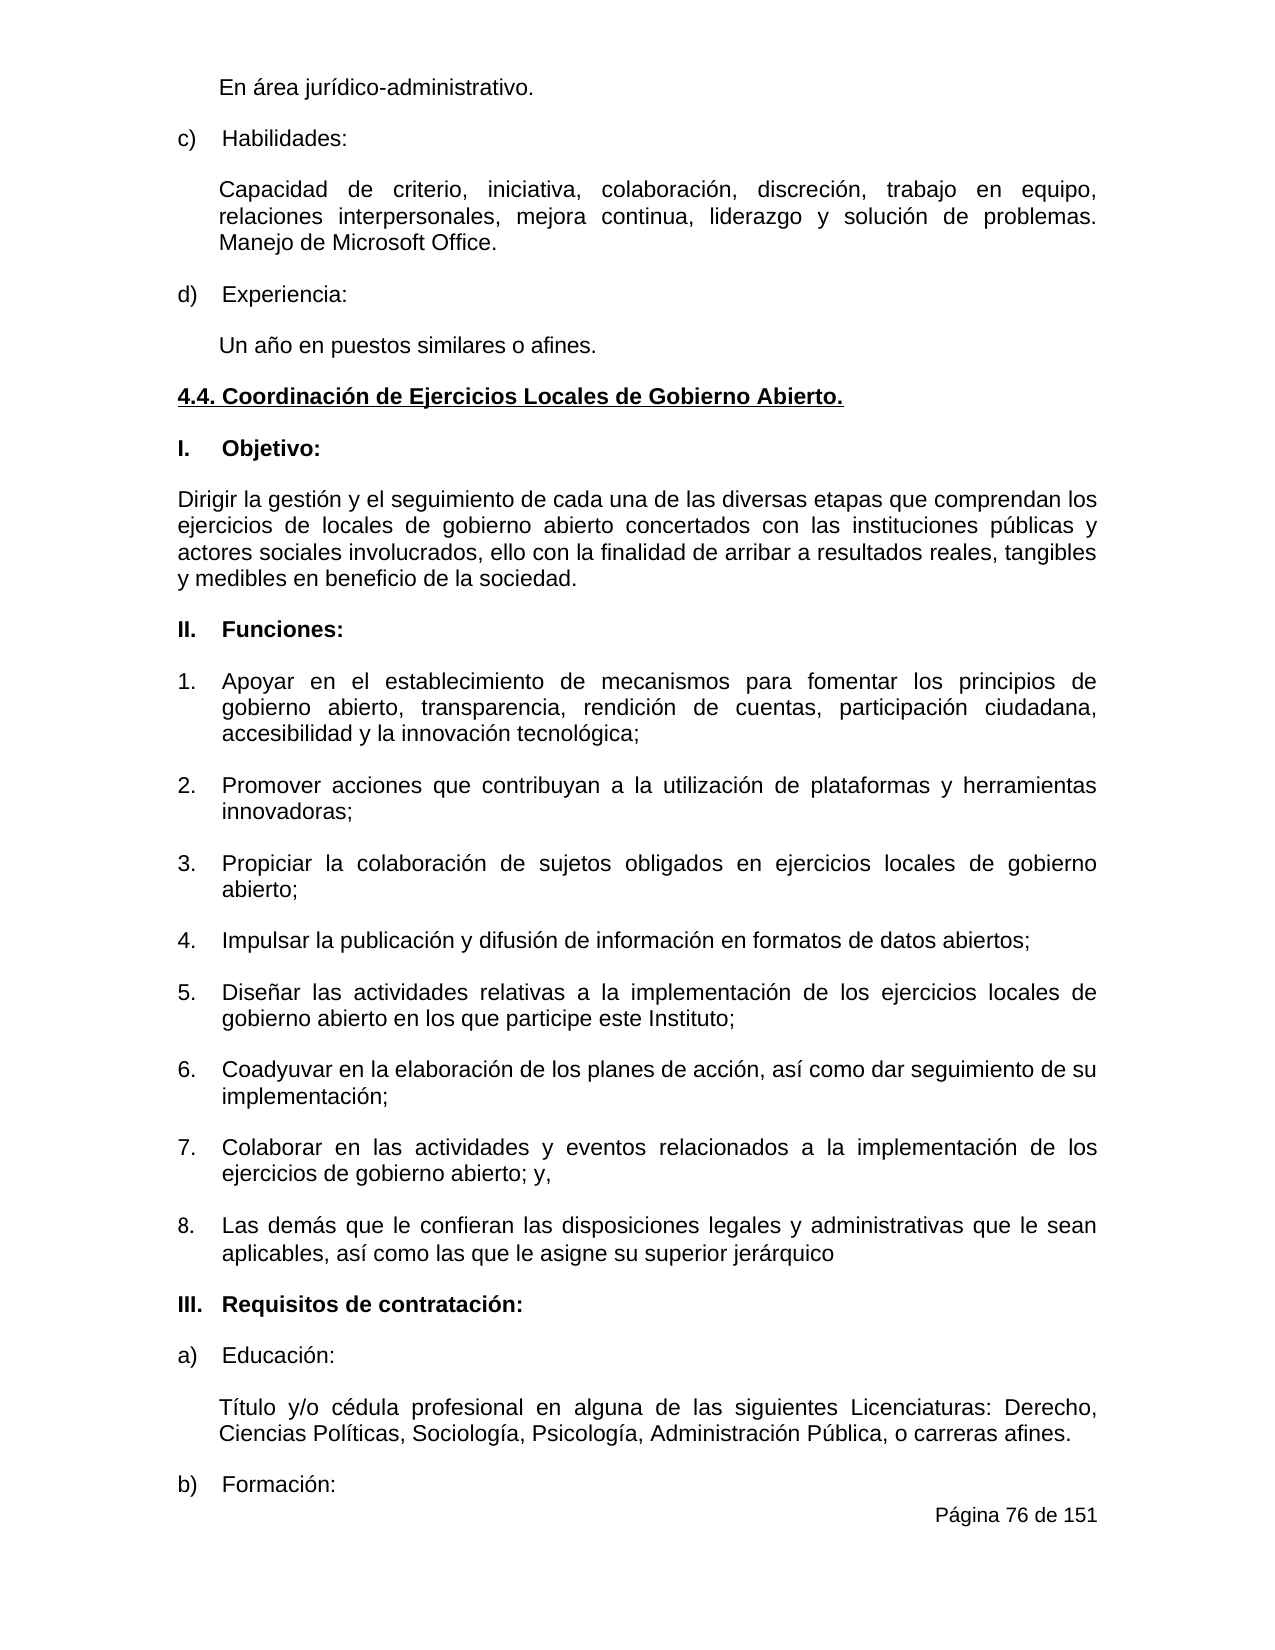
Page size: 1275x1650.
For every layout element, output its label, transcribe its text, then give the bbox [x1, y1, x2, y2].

list En área jurídico-administrativo. [218, 74, 1098, 100]
text c) Habilidades: [177, 125, 1098, 151]
list Colaborar en las actividades y eventos relacionados a la implementación de los ejercicios de gobierno abierto; y, [177, 1134, 1098, 1187]
text III. Requisitos de contratación: [177, 1291, 1098, 1317]
text 4.4. Coordinación de Ejercicios Locales de Gobierno Abierto. [177, 383, 1098, 409]
list Diseñar las actividades relativas a la implementación de los ejercicios locales de gobierno abierto en los que participe este Instituto; [177, 978, 1098, 1031]
list Coadyuvar en la elaboración de los planes de acción, así como dar seguimiento de su implementación; [177, 1056, 1098, 1109]
text a) Educación: [177, 1342, 1098, 1369]
list Apoyar en el establecimiento de mecanismos para fomentar los principios de gobierno abierto, transparencia, rendición de cuentas, participación ciudadana, accesibilidad y la innovación tecnológica; [177, 668, 1098, 747]
text b) Formación: [177, 1471, 1098, 1498]
list Impulsar la publicación y difusión de información en formatos de datos abiertos; [177, 927, 1098, 953]
text Dirigir la gestión y el seguimiento de cada una de las diversas etapas que comprendan los ejercicios de locales de gobierno abierto concertados con las instituciones públicas y actores sociales involucrados, ello con la finalidad de arribar a resultados reales, tangibles y medibles en beneficio de la sociedad. [177, 486, 1098, 591]
text I. Objetivo: [177, 434, 1098, 461]
text d) Experiencia: [177, 281, 1098, 307]
list Promover acciones que contribuyan a la utilización de plataformas y herramientas innovadoras; [177, 772, 1098, 824]
list Título y/o cédula profesional en alguna de las siguientes Licenciaturas: Derecho, Ciencias Políticas, Sociología, Psicología, Administración Pública, o carreras afines. [218, 1394, 1098, 1446]
list Capacidad de criterio, iniciativa, colaboración, discreción, trabajo en equipo, relaciones interpersonales, mejora continua, liderazgo y solución de problemas. Manejo de Microsoft Office. [218, 176, 1098, 256]
list Las demás que le confieran las disposiciones legales y administrativas que le sean aplicables, así como las que le asigne su superior jerárquico [177, 1212, 1098, 1266]
list Propiciar la colaboración de sujetos obligados en ejercicios locales de gobierno abierto; [177, 849, 1098, 902]
text II. Funciones: [177, 616, 1098, 643]
list Un año en puestos similares o afines. [218, 332, 1098, 358]
